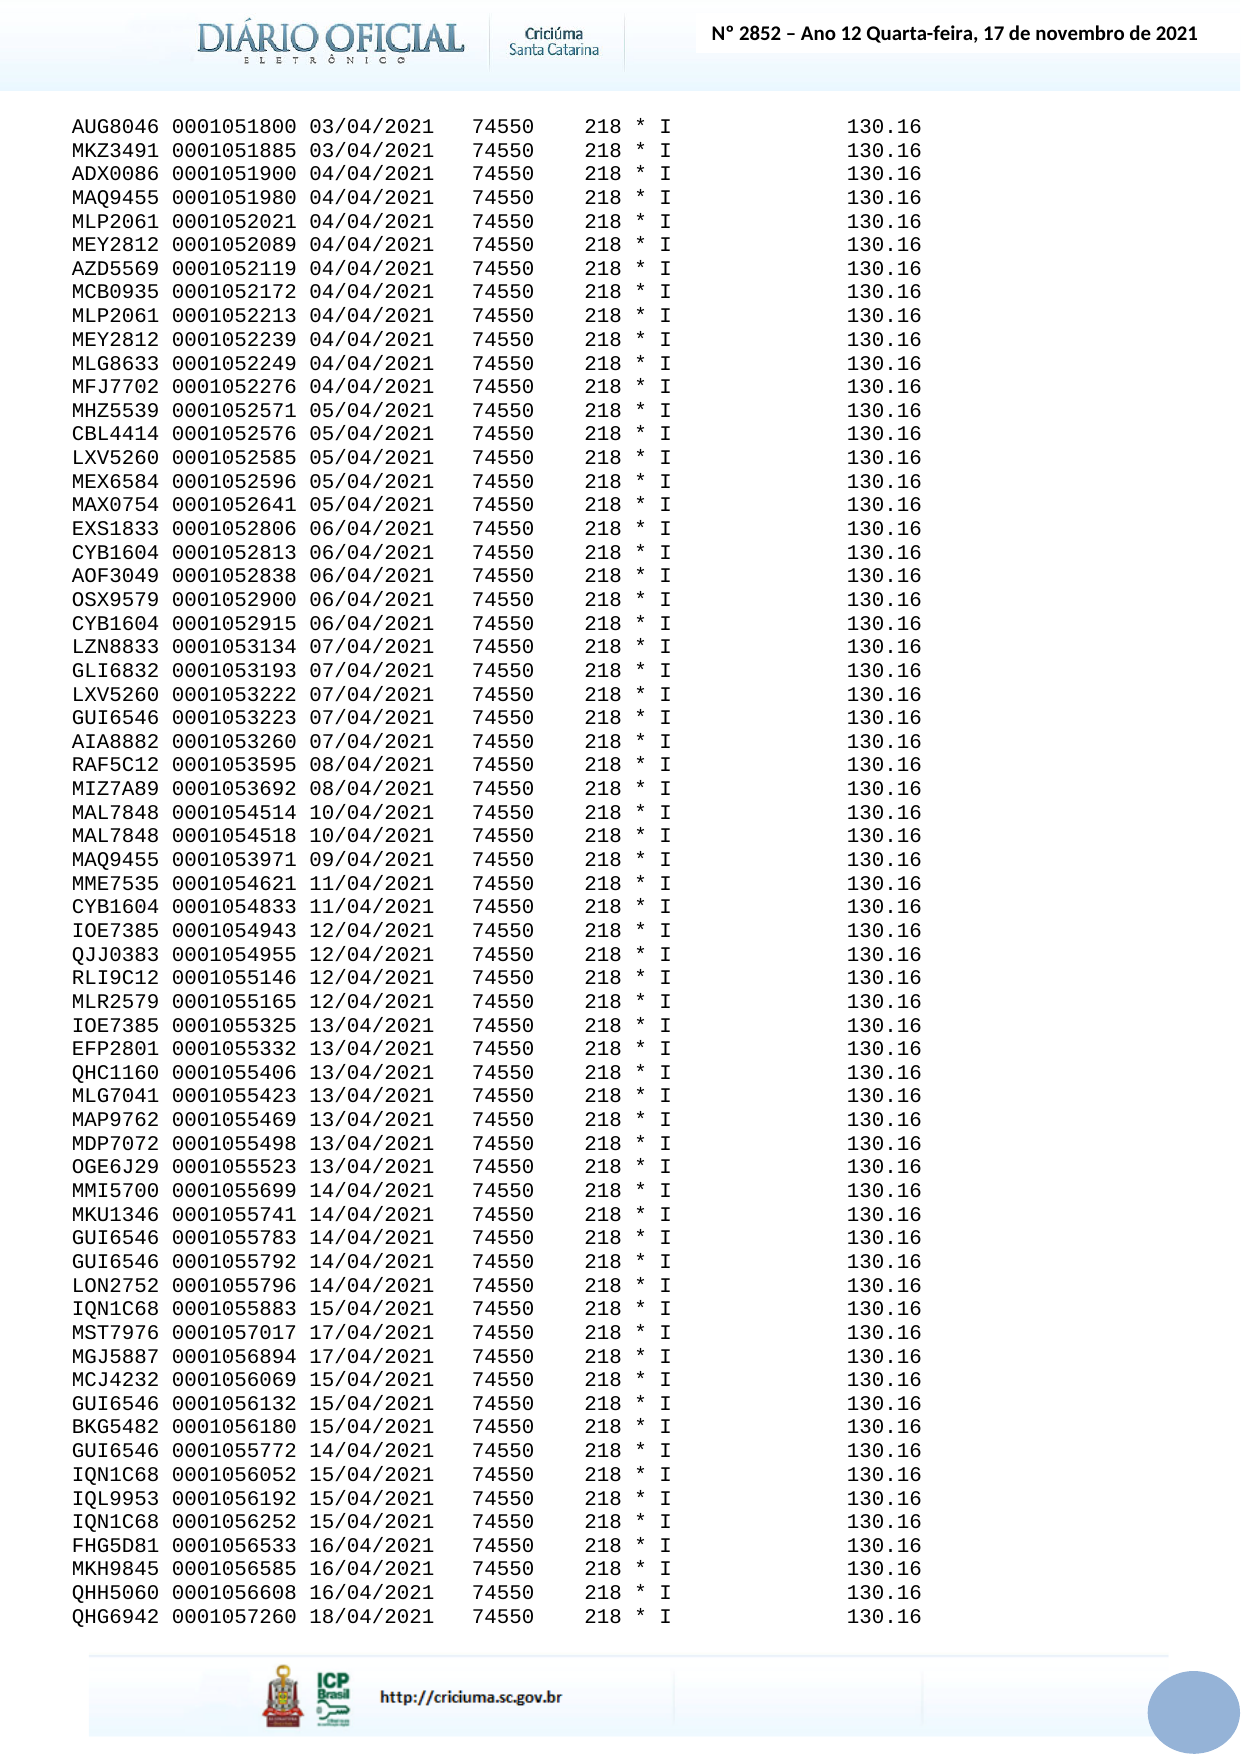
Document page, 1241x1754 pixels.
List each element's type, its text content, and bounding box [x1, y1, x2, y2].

text FHG5D81 0001056533 16/04/2021 74550 218 * I 130.16 [59, 1535, 1181, 1558]
text OSX9579 0001052900 06/04/2021 74550 218 * I 130.16 [59, 589, 1181, 613]
text MAL7848 0001054514 10/04/2021 74550 218 * I 130.16 [59, 802, 1181, 825]
text RAF5C12 0001053595 08/04/2021 74550 218 * I 130.16 [59, 754, 1181, 778]
text IOE7385 0001054943 12/04/2021 74550 218 * I 130.16 [59, 920, 1181, 944]
text EFP2801 0001055332 13/04/2021 74550 218 * I 130.16 [59, 1038, 1181, 1062]
text GUI6546 0001053223 07/04/2021 74550 218 * I 130.16 [59, 707, 1181, 731]
text AIA8882 0001053260 07/04/2021 74550 218 * I 130.16 [59, 731, 1181, 754]
text QJJ0383 0001054955 12/04/2021 74550 218 * I 130.16 [59, 944, 1181, 967]
text MAP9762 0001055469 13/04/2021 74550 218 * I 130.16 [59, 1109, 1181, 1133]
text MIZ7A89 0001053692 08/04/2021 74550 218 * I 130.16 [59, 778, 1181, 802]
text GLI6832 0001053193 07/04/2021 74550 218 * I 130.16 [59, 660, 1181, 683]
text MLG8633 0001052249 04/04/2021 74550 218 * I 130.16 [59, 352, 1181, 376]
text MKZ3491 0001051885 03/04/2021 74550 218 * I 130.16 [59, 140, 1181, 163]
text AZD5569 0001052119 04/04/2021 74550 218 * I 130.16 [59, 258, 1181, 282]
text IOE7385 0001055325 13/04/2021 74550 218 * I 130.16 [59, 1014, 1181, 1038]
text GUI6546 0001055783 14/04/2021 74550 218 * I 130.16 [59, 1227, 1181, 1251]
text MKU1346 0001055741 14/04/2021 74550 218 * I 130.16 [59, 1204, 1181, 1227]
text LZN8833 0001053134 07/04/2021 74550 218 * I 130.16 [59, 636, 1181, 660]
text LON2752 0001055796 14/04/2021 74550 218 * I 130.16 [59, 1275, 1181, 1298]
text MAL7848 0001054518 10/04/2021 74550 218 * I 130.16 [59, 825, 1181, 849]
text MGJ5887 0001056894 17/04/2021 74550 218 * I 130.16 [59, 1346, 1181, 1369]
text QHG6942 0001057260 18/04/2021 74550 218 * I 130.16 [59, 1606, 1181, 1629]
text IQL9953 0001056192 15/04/2021 74550 218 * I 130.16 [59, 1487, 1181, 1511]
text MKH9845 0001056585 16/04/2021 74550 218 * I 130.16 [59, 1558, 1181, 1582]
text MAQ9455 0001053971 09/04/2021 74550 218 * I 130.16 [59, 849, 1181, 873]
text MMI5700 0001055699 14/04/2021 74550 218 * I 130.16 [59, 1180, 1181, 1204]
text MAX0754 0001052641 05/04/2021 74550 218 * I 130.16 [59, 494, 1181, 518]
text MME7535 0001054621 11/04/2021 74550 218 * I 130.16 [59, 873, 1181, 896]
text MEY2812 0001052239 04/04/2021 74550 218 * I 130.16 [59, 329, 1181, 352]
text CYB1604 0001054833 11/04/2021 74550 218 * I 130.16 [59, 896, 1181, 920]
text CBL4414 0001052576 05/04/2021 74550 218 * I 130.16 [59, 423, 1181, 447]
text GUI6546 0001055792 14/04/2021 74550 218 * I 130.16 [59, 1251, 1181, 1275]
text MLR2579 0001055165 12/04/2021 74550 218 * I 130.16 [59, 991, 1181, 1014]
text LXV5260 0001053222 07/04/2021 74550 218 * I 130.16 [59, 683, 1181, 707]
text BKG5482 0001056180 15/04/2021 74550 218 * I 130.16 [59, 1417, 1181, 1440]
text IQN1C68 0001056252 15/04/2021 74550 218 * I 130.16 [59, 1511, 1181, 1535]
text MAQ9455 0001051980 04/04/2021 74550 218 * I 130.16 [59, 187, 1181, 211]
text EXS1833 0001052806 06/04/2021 74550 218 * I 130.16 [59, 518, 1181, 542]
text QHC1160 0001055406 13/04/2021 74550 218 * I 130.16 [59, 1062, 1181, 1086]
text MFJ7702 0001052276 04/04/2021 74550 218 * I 130.16 [59, 376, 1181, 400]
text ADX0086 0001051900 04/04/2021 74550 218 * I 130.16 [59, 163, 1181, 187]
text GUI6546 0001056132 15/04/2021 74550 218 * I 130.16 [59, 1393, 1181, 1417]
text LXV5260 0001052585 05/04/2021 74550 218 * I 130.16 [59, 447, 1181, 471]
text QHH5060 0001056608 16/04/2021 74550 218 * I 130.16 [59, 1582, 1181, 1606]
text MLG7041 0001055423 13/04/2021 74550 218 * I 130.16 [59, 1086, 1181, 1109]
text MST7976 0001057017 17/04/2021 74550 218 * I 130.16 [59, 1322, 1181, 1346]
text GUI6546 0001055772 14/04/2021 74550 218 * I 130.16 [59, 1440, 1181, 1464]
text CYB1604 0001052915 06/04/2021 74550 218 * I 130.16 [59, 613, 1181, 636]
text MEY2812 0001052089 04/04/2021 74550 218 * I 130.16 [59, 234, 1181, 258]
text MDP7072 0001055498 13/04/2021 74550 218 * I 130.16 [59, 1133, 1181, 1156]
text MHZ5539 0001052571 05/04/2021 74550 218 * I 130.16 [59, 400, 1181, 423]
text CYB1604 0001052813 06/04/2021 74550 218 * I 130.16 [59, 542, 1181, 565]
text MLP2061 0001052213 04/04/2021 74550 218 * I 130.16 [59, 305, 1181, 329]
text MCJ4232 0001056069 15/04/2021 74550 218 * I 130.16 [59, 1369, 1181, 1393]
text MEX6584 0001052596 05/04/2021 74550 218 * I 130.16 [59, 471, 1181, 494]
text RLI9C12 0001055146 12/04/2021 74550 218 * I 130.16 [59, 967, 1181, 991]
text MLP2061 0001052021 04/04/2021 74550 218 * I 130.16 [59, 211, 1181, 234]
text IQN1C68 0001055883 15/04/2021 74550 218 * I 130.16 [59, 1298, 1181, 1322]
text AOF3049 0001052838 06/04/2021 74550 218 * I 130.16 [59, 565, 1181, 589]
text MCB0935 0001052172 04/04/2021 74550 218 * I 130.16 [59, 282, 1181, 305]
text OGE6J29 0001055523 13/04/2021 74550 218 * I 130.16 [59, 1156, 1181, 1180]
text IQN1C68 0001056052 15/04/2021 74550 218 * I 130.16 [59, 1464, 1181, 1487]
text AUG8046 0001051800 03/04/2021 74550 218 * I 130.16 [59, 116, 1181, 140]
